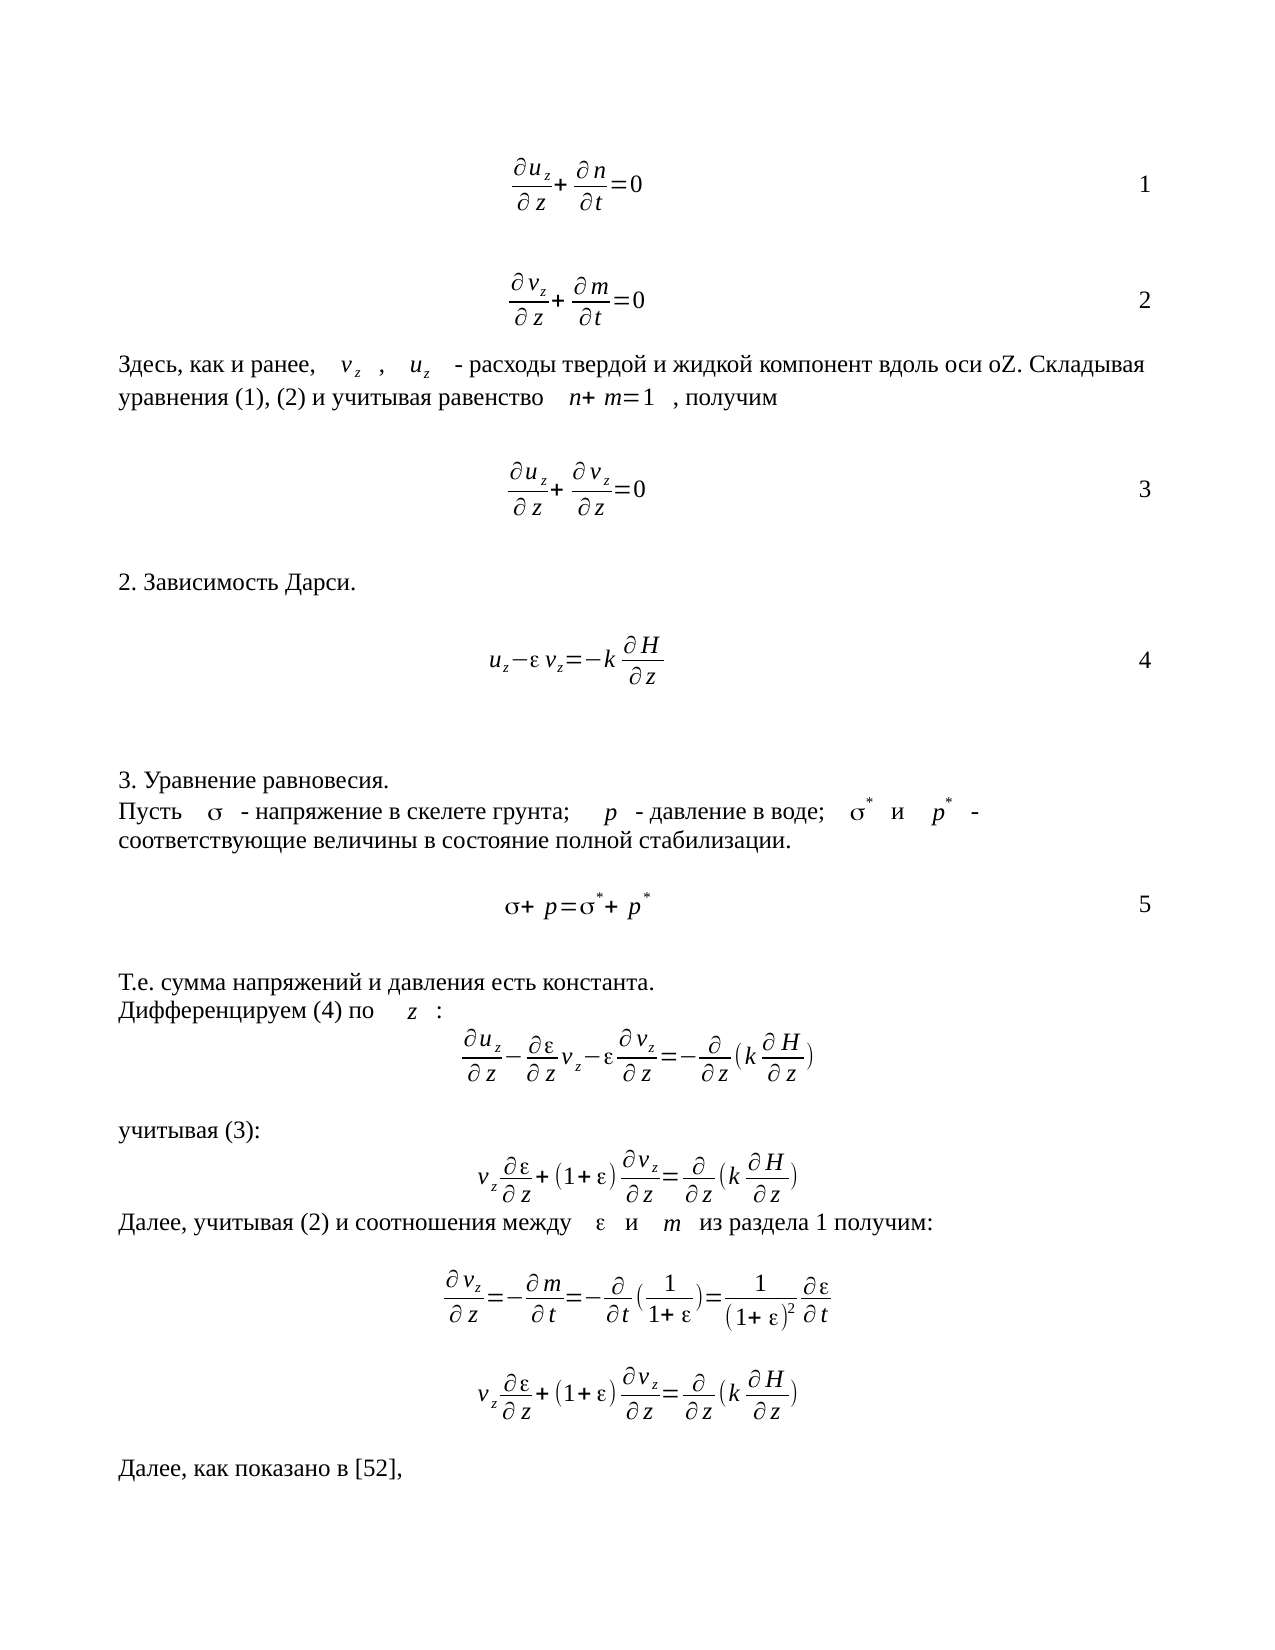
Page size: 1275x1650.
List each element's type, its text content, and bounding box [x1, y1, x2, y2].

text 2. Зависимость Дарси. [118, 567, 1157, 596]
text Далее, как показано в [52], [118, 1453, 1157, 1482]
text Пусть - напряжение в скелете грунта; - давление в воде; и - соответствующие величины в состояние полной стабилизации. [118, 794, 1157, 854]
text Здесь, как и ранее, , - расходы твердой и жидкой компонент вдоль оси oZ. Складывая уравнения (1), (2) и учитывая равенство , получим [118, 349, 1157, 410]
text Далее, учитывая (2) и соотношения между и из раздела 1 получим: [118, 1207, 1157, 1236]
table_header [118, 452, 1041, 538]
table_header 5 [1041, 883, 1157, 938]
text Т.е. сумма напряжений и давления есть константа. [118, 967, 1157, 995]
text 3. Уравнение равновесия. [118, 765, 1157, 794]
text Дифференцируем (4) по : [118, 995, 1157, 1024]
table_header 4 [1041, 625, 1157, 708]
table_header 1 [1041, 147, 1157, 233]
table_header [118, 147, 1041, 233]
text учитывая (3): [118, 1116, 1157, 1144]
table_header [118, 883, 1041, 938]
table_header [118, 262, 1041, 349]
table_header 2 [1041, 262, 1157, 349]
table_header 3 [1041, 452, 1157, 538]
table_header [118, 625, 1041, 708]
